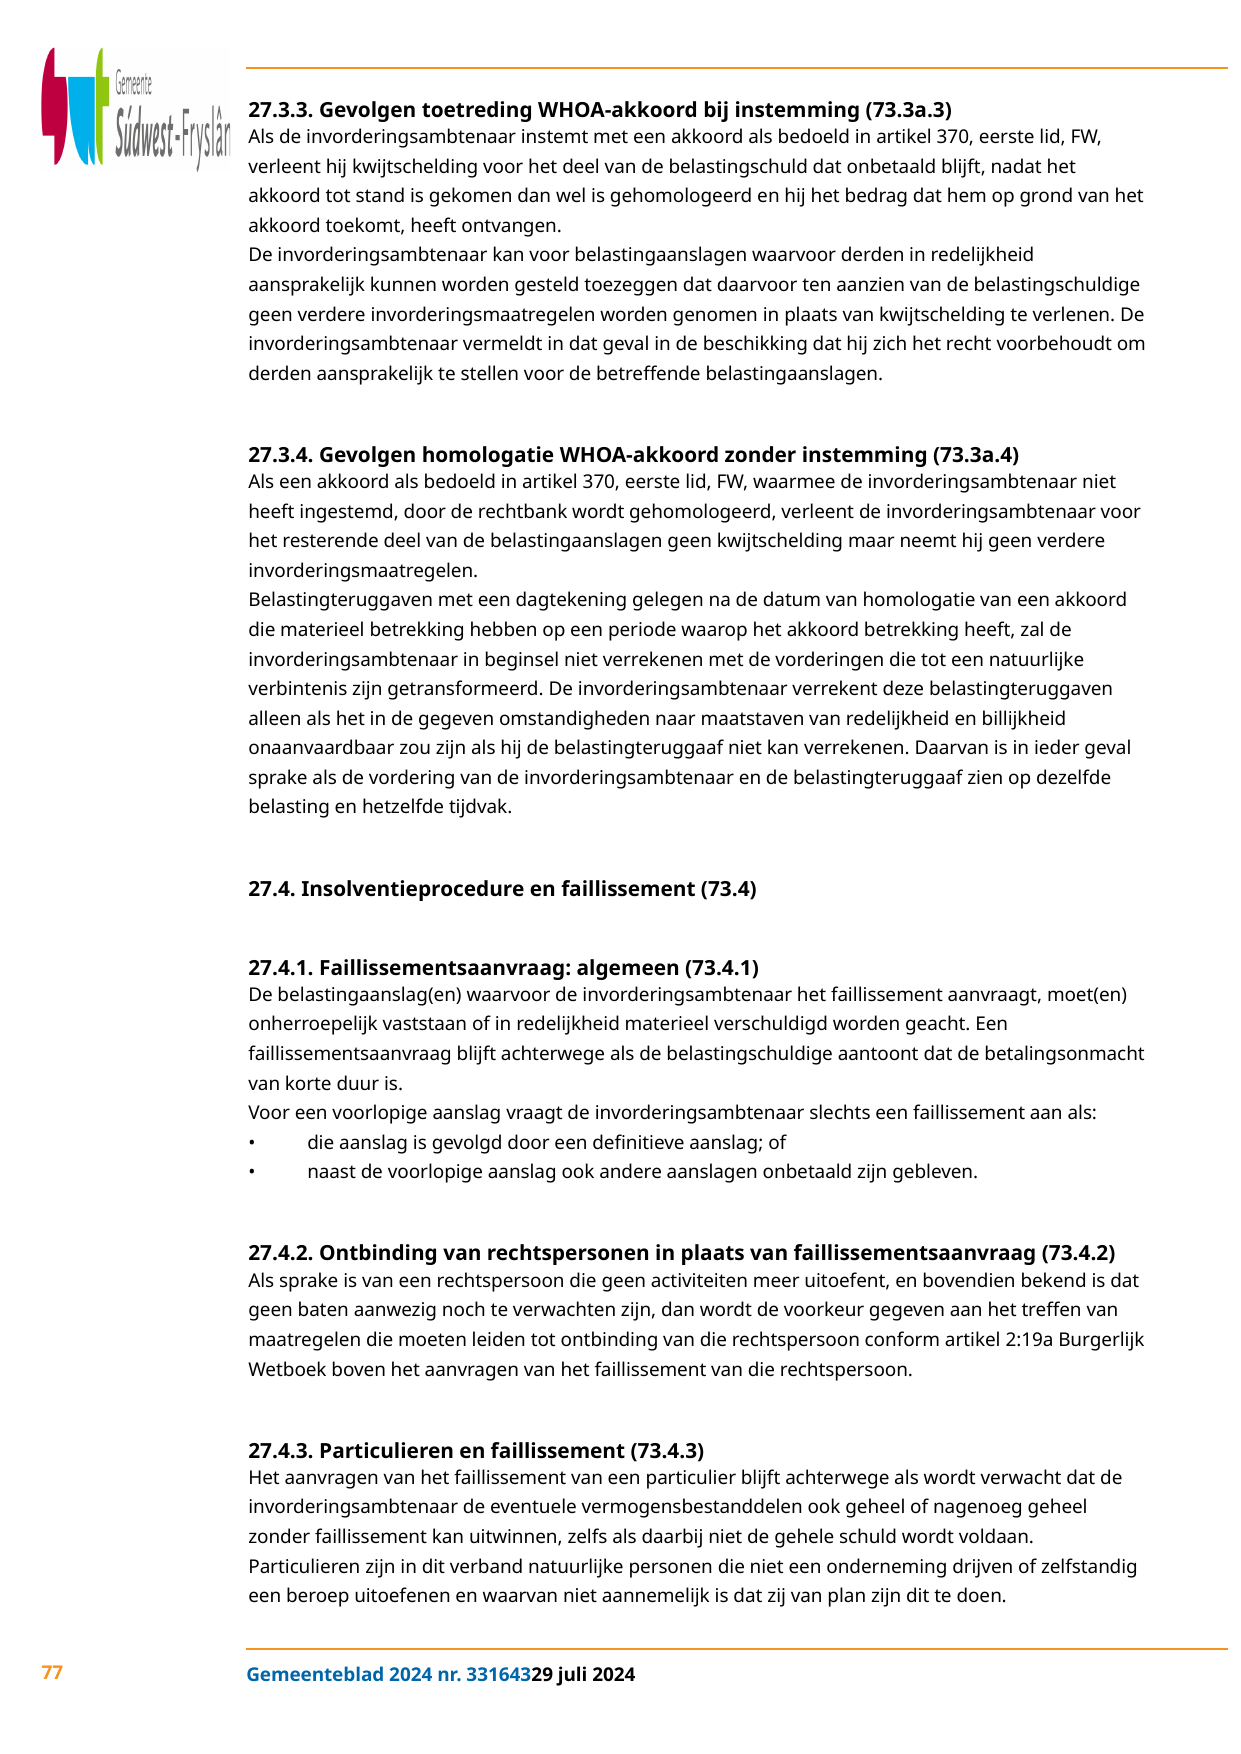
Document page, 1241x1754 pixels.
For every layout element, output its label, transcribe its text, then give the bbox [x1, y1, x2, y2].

text Particulieren zijn in dit verband natuurlijke personen die niet een onderneming drijven of zelfstandig een beroep uitoefenen en waarvan niet aannemelijk is dat zij van plan zijn dit te doen. [248, 1553, 1152, 1608]
text De belastingaanslag(en) waarvoor de invorderingsambtenaar het faillissement aanvraagt, moet(en) onherroepelijk vaststaan of in redelijkheid materieel verschuldigd worden geacht. Een faillissementsaanvraag blijft achterwege als de belastingschuldige aantoont dat de betalingsonmacht van korte duur is. [248, 981, 1152, 1096]
text Als de invorderingsambtenaar instemt met een akkoord als bedoeld in artikel 370, eerste lid, FW, verleent hij kwijtschelding voor het deel van de belastingschuld dat onbetaald blijft, nadat het akkoord tot stand is gekomen dan wel is gehomologeerd en hij het bedrag dat hem op grond van het akkoord toekomt, heeft ontvangen. [248, 123, 1152, 238]
text De invorderingsambtenaar kan voor belastingaanslagen waarvoor derden in redelijkheid aansprakelijk kunnen worden gesteld toezeggen dat daarvoor ten aanzien van de belastingschuldige geen verdere invorderingsmaatregelen worden genomen in plaats van kwijtschelding te verlenen. De invorderingsambtenaar vermeldt in dat geval in de beschikking dat hij zich het recht voorbehoudt om derden aansprakelijk te stellen voor de betreffende belastingaanslagen. [248, 242, 1152, 386]
text 27.3.4. Gevolgen homologatie WHOA-akkoord zonder instemming (73.3a.4) [248, 440, 1152, 468]
picture [41, 47, 231, 172]
list naast de voorlopige aanslag ook andere aanslagen onbetaald zijn gebleven. [248, 1158, 1152, 1184]
text 27.4.2. Ontbinding van rechtspersonen in plaats van faillissementsaanvraag (73.4.2) [248, 1238, 1152, 1267]
text Als sprake is van een rechtspersoon die geen activiteiten meer uitoefent, en bovendien bekend is dat geen baten aanwezig noch te verwachten zijn, dan wordt de voorkeur gegeven aan het treffen van maatregelen die moeten leiden tot ontbinding van die rechtspersoon conform artikel 2:19a Burgerlijk Wetboek boven het aanvragen van het faillissement van die rechtspersoon. [248, 1267, 1152, 1381]
list die aanslag is gevolgd door een definitieve aanslag; of [248, 1129, 1152, 1155]
text Het aanvragen van het faillissement van een particulier blijft achterwege als wordt verwacht dat de invorderingsambtenaar de eventuele vermogensbestanddelen ook geheel of nagenoeg geheel zonder faillissement kan uitwinnen, zelfs als daarbij niet de gehele schuld wordt voldaan. [248, 1464, 1152, 1549]
text Als een akkoord als bedoeld in artikel 370, eerste lid, FW, waarmee de invorderingsambtenaar niet heeft ingestemd, door de rechtbank wordt gehomologeerd, verleent de invorderingsambtenaar voor het resterende deel van de belastingaanslagen geen kwijtschelding maar neemt hij geen verdere invorderingsmaatregelen. [248, 468, 1152, 583]
text Belastingteruggaven met een dagtekening gelegen na de datum van homologatie van een akkoord die materieel betrekking hebben op een periode waarop het akkoord betrekking heeft, zal de invorderingsambtenaar in beginsel niet verrekenen met de vorderingen die tot een natuurlijke verbintenis zijn getransformeerd. De invorderingsambtenaar verrekent deze belastingteruggaven alleen als het in de gegeven omstandigheden naar maatstaven van redelijkheid en billijkheid onaanvaardbaar zou zijn als hij de belastingteruggaaf niet kan verrekenen. Daarvan is in ieder geval sprake als de vordering van de invorderingsambtenaar en de belastingteruggaaf zien op dezelfde belasting en hetzelfde tijdvak. [248, 587, 1152, 819]
text 27.3.3. Gevolgen toetreding WHOA-akkoord bij instemming (73.3a.3) [248, 95, 1152, 123]
text 27.4.1. Faillissementsaanvraag: algemeen (73.4.1) [248, 953, 1152, 981]
text 27.4. Insolventieprocedure en faillissement (73.4) [248, 874, 1152, 902]
text 27.4.3. Particulieren en faillissement (73.4.3) [248, 1436, 1152, 1464]
text Voor een voorlopige aanslag vraagt de invorderingsambtenaar slechts een faillissement aan als: [248, 1099, 1152, 1125]
